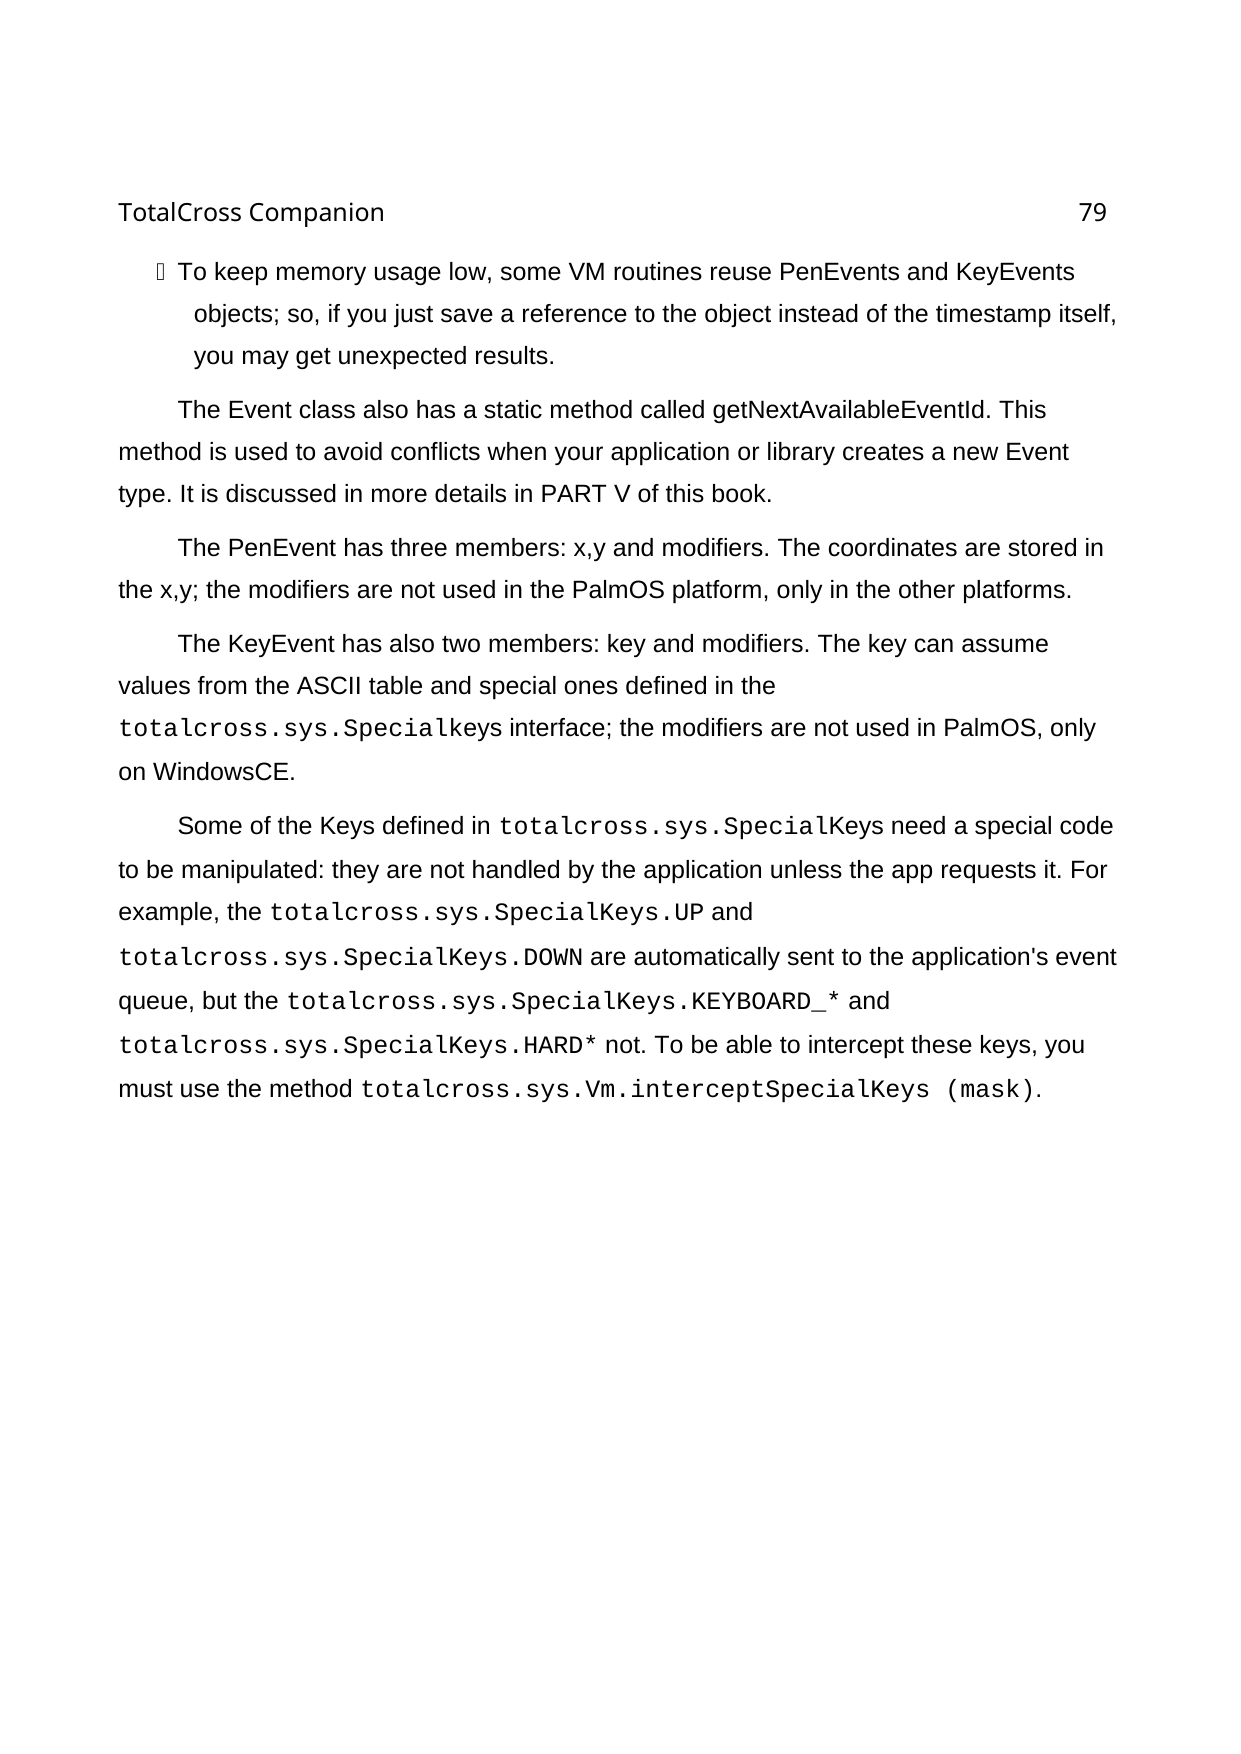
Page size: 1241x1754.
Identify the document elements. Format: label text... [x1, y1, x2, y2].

text The Event class also has a static method called getNextAvailableEventId. This method is used to avoid conflicts when your application or library creates a new Event type. It is discussed in more details in PART V of this book. [118, 396, 1122, 508]
text The KeyEvent has also two members: key and modifiers. The key can assume values from the ASCII table and special ones defined in the totalcross.sys.Specialkeys interface; the modifiers are not used in PalmOS, only on WindowsCE. [118, 630, 1122, 786]
text Some of the Keys defined in totalcross.sys.SpecialKeys need a special code to be manipulated: they are not handled by the application unless the app requests it. For example, the totalcross.sys.SpecialKeys.UP and totalcross.sys.SpecialKeys.DOWN are automatically sent to the application's event queue, but the totalcross.sys.SpecialKeys.KEYBOARD_* and totalcross.sys.SpecialKeys.HARD* not. To be able to intercept these keys, you must use the method totalcross.sys.Vm.interceptSpecialKeys (mask). [118, 812, 1122, 1105]
list To keep memory usage low, some VM routines reuse PenEvents and KeyEvents objects; so, if you just save a reference to the object instead of the timestamp itself, you may get unexpected results. [156, 258, 1122, 370]
text The PenEvent has three members: x,y and modifiers. The coordinates are stored in the x,y; the modifiers are not used in the PalmOS platform, only in the other platforms. [118, 534, 1122, 604]
